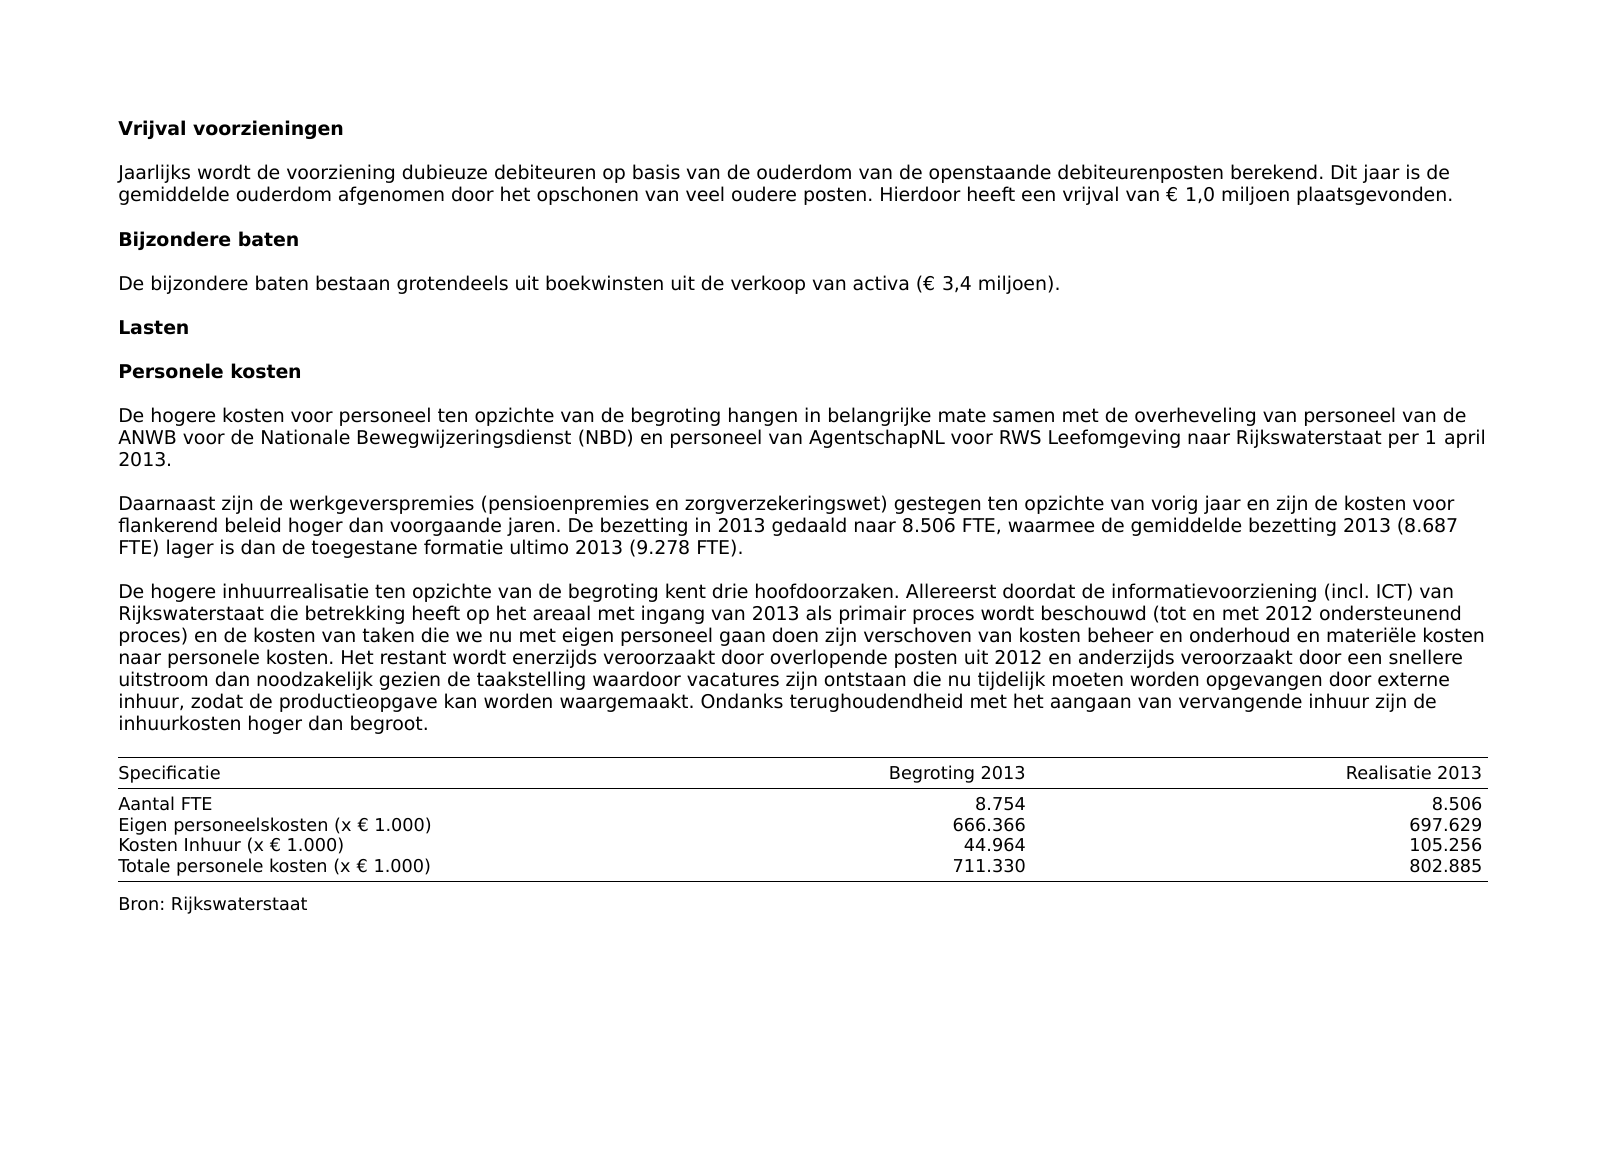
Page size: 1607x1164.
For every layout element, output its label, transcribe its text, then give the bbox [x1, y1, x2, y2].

table_cell Eigen personeelskosten (x € 1.000) [118, 815, 575, 835]
table_cell 105.256 [1031, 835, 1488, 856]
text De hogere kosten voor personeel ten opzichte van de begroting hangen in belangrijke mate samen met de overheveling van personeel van de ANWB voor de Nationale Bewegwijzeringsdienst (NBD) en personeel van AgentschapNL voor RWS Leefomgeving naar Rijkswaterstaat per 1 april 2013. [118, 405, 1488, 471]
table_cell Aantal FTE [118, 789, 575, 814]
table_cell 697.629 [1031, 815, 1488, 835]
subtitle Personele kosten [118, 361, 1488, 383]
table_cell 8.754 [575, 789, 1031, 814]
table_cell 44.964 [575, 835, 1031, 856]
table_header Specificatie [118, 758, 575, 788]
text Daarnaast zijn de werkgeverspremies (pensioenpremies en zorgverzekeringswet) gestegen ten opzichte van vorig jaar en zijn de kosten voor flankerend beleid hoger dan voorgaande jaren. De bezetting in 2013 gedaald naar 8.506 FTE, waarmee de gemiddelde bezetting 2013 (8.687 FTE) lager is dan de toegestane formatie ultimo 2013 (9.278 FTE). [118, 493, 1488, 559]
text De bijzondere baten bestaan grotendeels uit boekwinsten uit de verkoop van activa (€ 3,4 miljoen). [118, 273, 1488, 294]
text De hogere inhuurrealisatie ten opzichte van de begroting kent drie hoofdoorzaken. Allereerst doordat de informatievoorziening (incl. ICT) van Rijkswaterstaat die betrekking heeft op het areaal met ingang van 2013 als primair proces wordt beschouwd (tot en met 2012 ondersteunend proces) en de kosten van taken die we nu met eigen personeel gaan doen zijn verschoven van kosten beheer en onderhoud en materiële kosten naar personele kosten. Het restant wordt enerzijds veroorzaakt door overlopende posten uit 2012 en anderzijds veroorzaakt door een snellere uitstroom dan noodzakelijk gezien de taakstelling waardoor vacatures zijn ontstaan die nu tijdelijk moeten worden opgevangen door externe inhuur, zodat de productieopgave kan worden waargemaakt. Ondanks terughoudendheid met het aangaan van vervangende inhuur zijn de inhuurkosten hoger dan begroot. [118, 581, 1488, 735]
subtitle Lasten [118, 317, 1488, 339]
table_cell 8.506 [1031, 789, 1488, 814]
table_cell Kosten Inhuur (x € 1.000) [118, 835, 575, 856]
table_cell Totale personele kosten (x € 1.000) [118, 856, 575, 881]
table_header Begroting 2013 [575, 758, 1031, 788]
table_header Realisatie 2013 [1031, 758, 1488, 788]
table_cell 711.330 [575, 856, 1031, 881]
subtitle Vrijval voorzieningen [118, 118, 1488, 140]
table_cell 666.366 [575, 815, 1031, 835]
subtitle Bijzondere baten [118, 228, 1488, 250]
table_cell Bron: Rijkswaterstaat [118, 882, 1488, 914]
table_cell 802.885 [1031, 856, 1488, 881]
text Jaarlijks wordt de voorziening dubieuze debiteuren op basis van de ouderdom van de openstaande debiteurenposten berekend. Dit jaar is de gemiddelde ouderdom afgenomen door het opschonen van veel oudere posten. Hierdoor heeft een vrijval van € 1,0 miljoen plaatsgevonden. [118, 162, 1488, 206]
